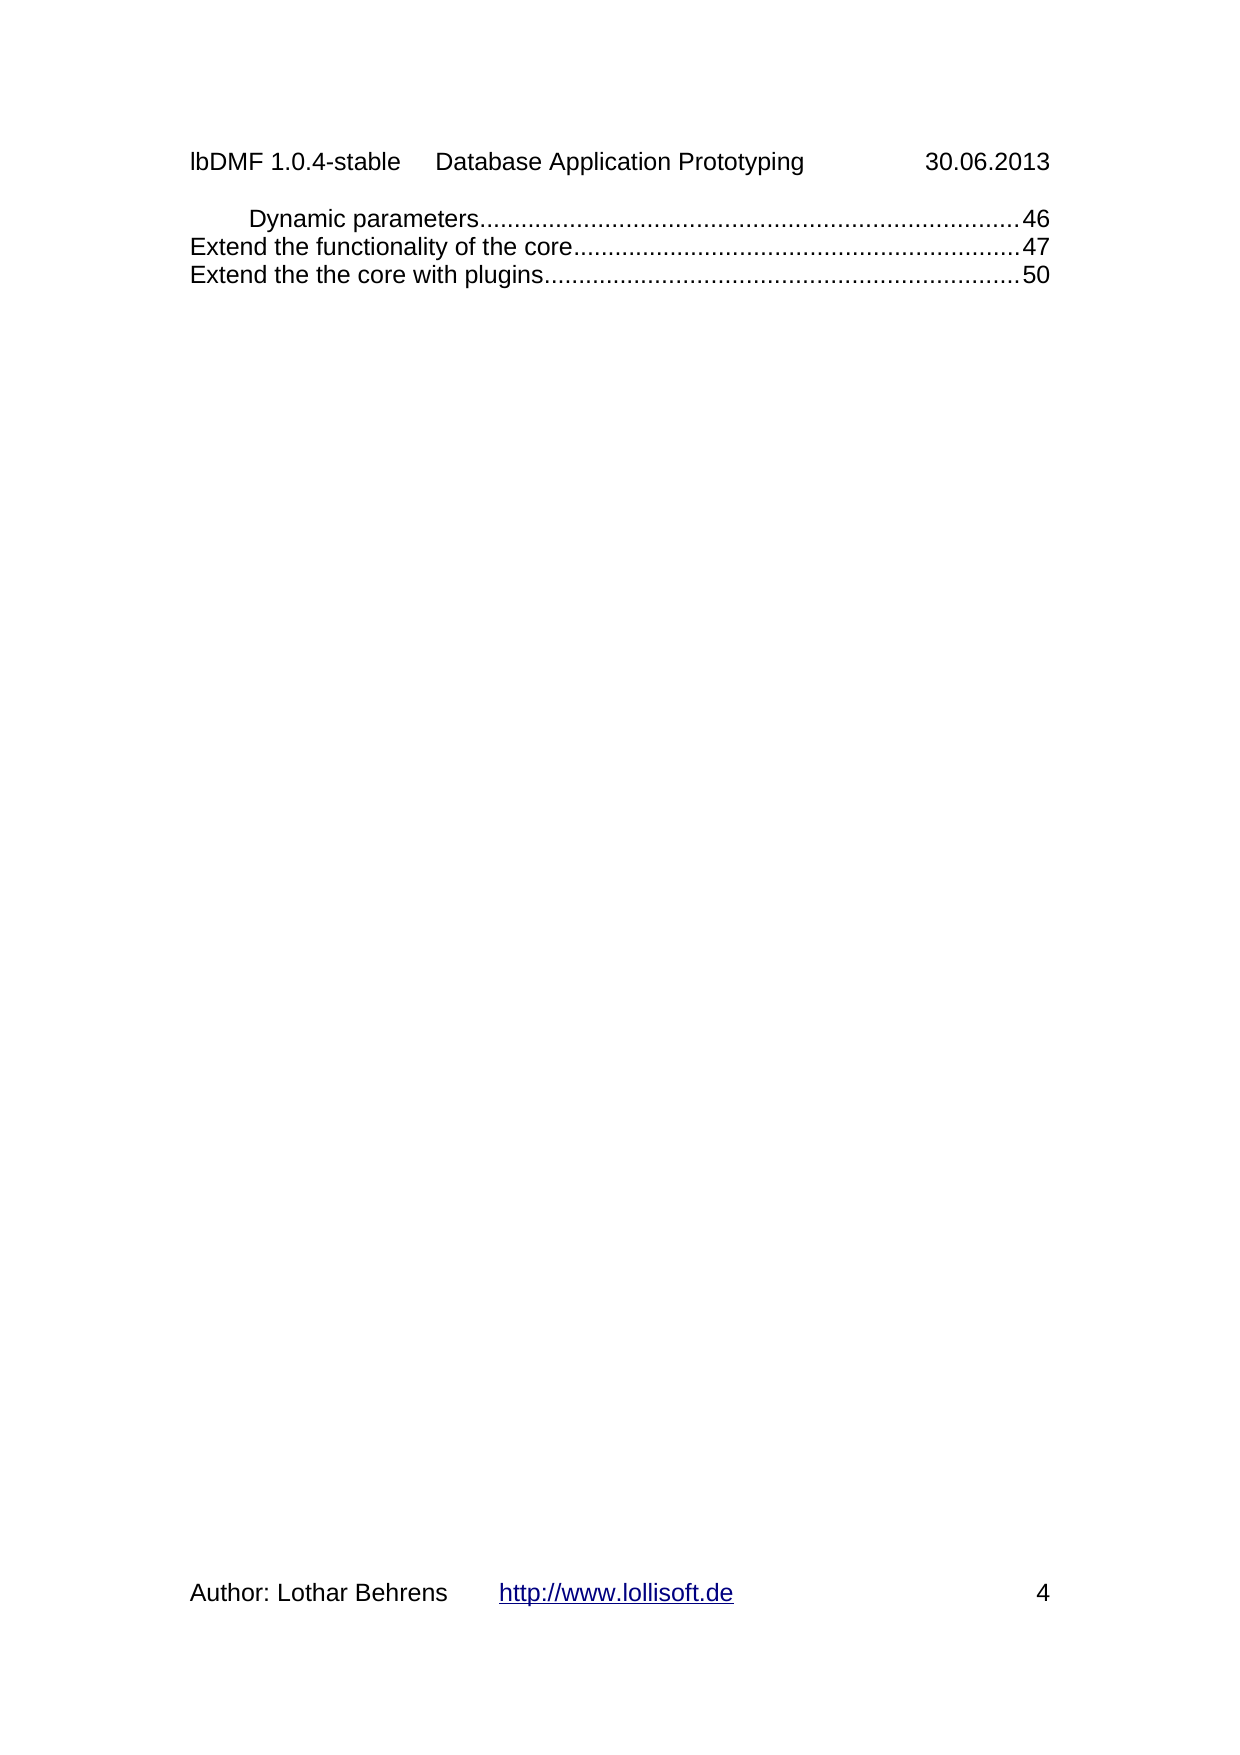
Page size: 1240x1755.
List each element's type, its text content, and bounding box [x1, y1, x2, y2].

text Extend the the core with plugins 50 [189, 261, 1050, 289]
text Extend the functionality of the core 47 [189, 233, 1050, 261]
text Dynamic parameters 46 [248, 205, 1050, 233]
